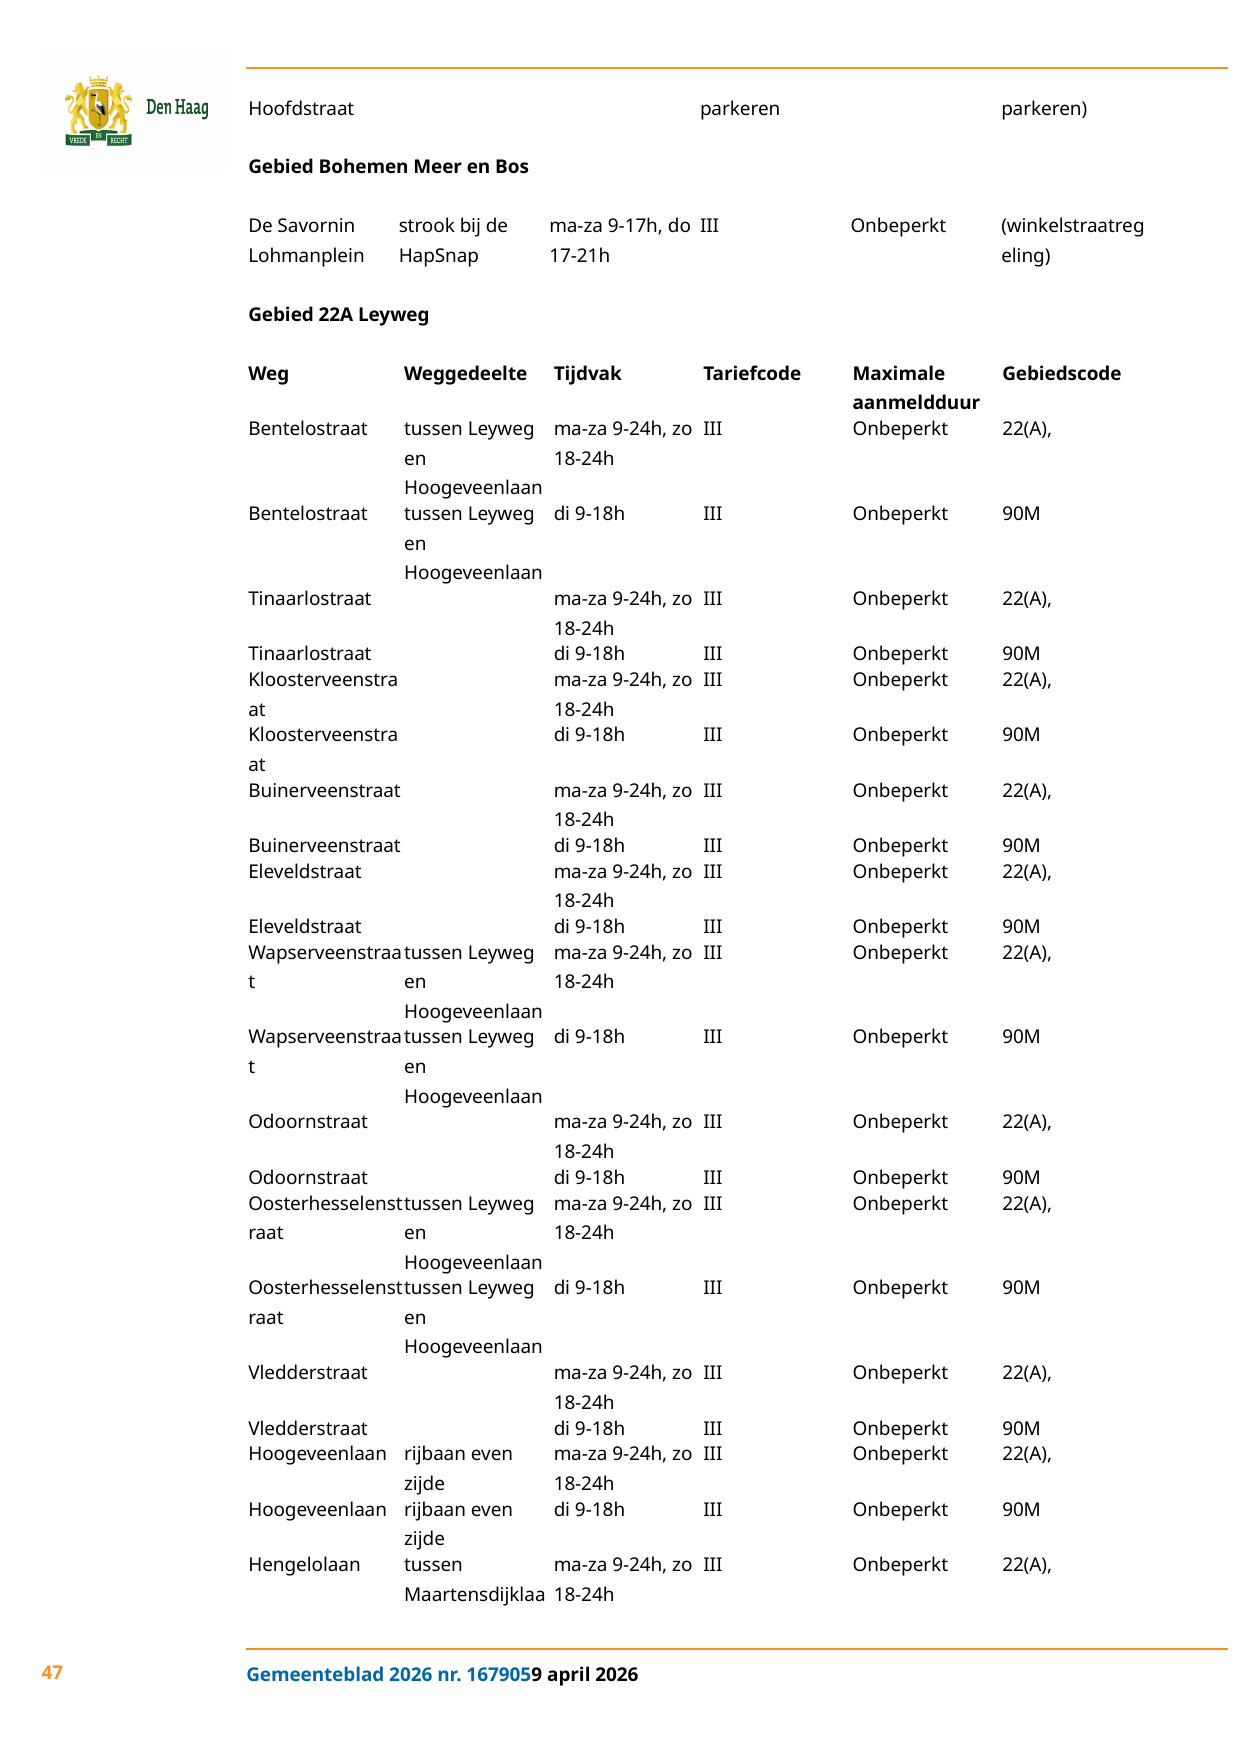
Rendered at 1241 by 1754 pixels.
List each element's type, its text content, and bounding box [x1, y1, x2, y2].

table_cell tussen Maartensdijklaa [404, 1551, 553, 1606]
table_cell ma-za 9-24h, zo 18-24h [554, 1190, 703, 1274]
table_cell 90M [1002, 721, 1152, 777]
table_cell ma-za 9-24h, zo 18-24h [554, 939, 703, 1024]
table_cell III [703, 1551, 852, 1606]
table_cell tussen Leyweg en Hoogeveenlaan [404, 1024, 553, 1109]
table_cell di 9-18h [554, 640, 703, 666]
table_cell Onbeperkt [853, 1275, 1002, 1359]
table_cell Onbeperkt [853, 777, 1002, 832]
table_cell di 9-18h [554, 913, 703, 939]
table_cell ma-za 9-24h, zo 18-24h [554, 666, 703, 721]
table_cell 90M [1002, 1275, 1152, 1359]
table_header parkeren [700, 95, 850, 121]
table_header III [700, 213, 850, 268]
table_cell Onbeperkt [853, 913, 1002, 939]
table_header Tijdvak [554, 360, 703, 415]
table_cell Bentelostraat [248, 500, 404, 585]
table_cell ma-za 9-24h, zo 18-24h [554, 858, 703, 913]
table_cell Hengelolaan [248, 1551, 404, 1606]
table_cell di 9-18h [554, 721, 703, 777]
table_cell III [703, 1024, 852, 1109]
table_header [399, 95, 549, 121]
table_cell 22(A), [1002, 1551, 1152, 1606]
table_cell [404, 1415, 553, 1441]
table_header strook bij de HapSnap [399, 213, 549, 268]
table_cell 90M [1002, 1496, 1152, 1551]
table_cell Oosterhesselenstraat [248, 1190, 404, 1274]
table_cell ma-za 9-24h, zo 18-24h [554, 1441, 703, 1496]
table_cell [404, 1360, 553, 1415]
table_header Weg [248, 360, 404, 415]
table_cell Kloosterveenstraat [248, 721, 404, 777]
table_cell [404, 1109, 553, 1164]
table_cell di 9-18h [554, 1164, 703, 1190]
table_cell 22(A), [1002, 777, 1152, 832]
table_cell Onbeperkt [853, 585, 1002, 640]
table_cell Hoogeveenlaan [248, 1441, 404, 1496]
table_cell 22(A), [1002, 415, 1152, 500]
table_cell III [703, 1441, 852, 1496]
table_cell Onbeperkt [853, 415, 1002, 500]
text Gebied Bohemen Meer en Bos [248, 153, 1152, 179]
table_cell Onbeperkt [853, 1109, 1002, 1164]
table_cell 90M [1002, 1164, 1152, 1190]
table_cell III [703, 585, 852, 640]
table_cell Onbeperkt [853, 500, 1002, 585]
text Gebied 22A Leyweg [248, 301, 1152, 326]
table_cell 22(A), [1002, 1441, 1152, 1496]
table_cell 22(A), [1002, 858, 1152, 913]
table_cell 22(A), [1002, 1190, 1152, 1274]
table_header Hoofdstraat [248, 95, 398, 121]
table_cell 22(A), [1002, 939, 1152, 1024]
table_cell ma-za 9-24h, zo 18-24h [554, 777, 703, 832]
table_cell di 9-18h [554, 500, 703, 585]
table_cell Onbeperkt [853, 1441, 1002, 1496]
table_cell Bentelostraat [248, 415, 404, 500]
table_cell Tinaarlostraat [248, 585, 404, 640]
table_header Gebiedscode [1002, 360, 1152, 415]
table_cell Vledderstraat [248, 1415, 404, 1441]
table_header [850, 95, 1001, 121]
table_header [549, 95, 700, 121]
table_cell Onbeperkt [853, 1551, 1002, 1606]
table_header Onbeperkt [850, 213, 1001, 268]
table_cell Onbeperkt [853, 1164, 1002, 1190]
table_cell III [703, 721, 852, 777]
table_cell [404, 585, 553, 640]
table_cell rijbaan even zijde [404, 1441, 553, 1496]
table_cell ma-za 9-24h, zo 18-24h [554, 585, 703, 640]
table_cell ma-za 9-24h, zo 18-24h [554, 415, 703, 500]
table_cell tussen Leyweg en Hoogeveenlaan [404, 939, 553, 1024]
table_cell III [703, 777, 852, 832]
table_cell Eleveldstraat [248, 913, 404, 939]
table_cell Vledderstraat [248, 1360, 404, 1415]
table_cell 90M [1002, 913, 1152, 939]
table_cell di 9-18h [554, 1496, 703, 1551]
table_cell Onbeperkt [853, 939, 1002, 1024]
table_cell Tinaarlostraat [248, 640, 404, 666]
table_cell 90M [1002, 640, 1152, 666]
table_cell III [703, 1496, 852, 1551]
table_cell di 9-18h [554, 1415, 703, 1441]
table_cell 22(A), [1002, 666, 1152, 721]
table_cell [404, 1164, 553, 1190]
table_cell di 9-18h [554, 1024, 703, 1109]
table_cell 90M [1002, 832, 1152, 858]
table_cell III [703, 1109, 852, 1164]
table_cell Onbeperkt [853, 858, 1002, 913]
table_cell III [703, 415, 852, 500]
table_cell III [703, 500, 852, 585]
table_cell Kloosterveenstraat [248, 666, 404, 721]
table_cell 22(A), [1002, 1109, 1152, 1164]
table_cell Hoogeveenlaan [248, 1496, 404, 1551]
table_cell di 9-18h [554, 832, 703, 858]
table_cell Onbeperkt [853, 1360, 1002, 1415]
table_cell Onbeperkt [853, 1496, 1002, 1551]
table_cell 22(A), [1002, 585, 1152, 640]
table_header Weggedeelte [404, 360, 553, 415]
table_cell III [703, 858, 852, 913]
table_cell Buinerveenstraat [248, 832, 404, 858]
table_cell III [703, 1190, 852, 1274]
table_header parkeren) [1001, 95, 1152, 121]
table_cell [404, 721, 553, 777]
table_cell Onbeperkt [853, 1415, 1002, 1441]
table_header ma-za 9-17h, do 17-21h [549, 213, 700, 268]
table_cell Oosterhesselenstraat [248, 1275, 404, 1359]
table_cell Buinerveenstraat [248, 777, 404, 832]
table_cell [404, 913, 553, 939]
table_cell [404, 858, 553, 913]
table_cell Onbeperkt [853, 640, 1002, 666]
table_header Tariefcode [703, 360, 852, 415]
table_cell ma-za 9-24h, zo 18-24h [554, 1360, 703, 1415]
table_cell III [703, 1415, 852, 1441]
table_cell Onbeperkt [853, 832, 1002, 858]
table_cell Onbeperkt [853, 1024, 1002, 1109]
table_cell III [703, 666, 852, 721]
table_cell Onbeperkt [853, 721, 1002, 777]
table_cell 90M [1002, 1415, 1152, 1441]
table_cell Onbeperkt [853, 1190, 1002, 1274]
table_cell Odoornstraat [248, 1164, 404, 1190]
table_header Maximale aanmeldduur [853, 360, 1002, 415]
table_cell 90M [1002, 1024, 1152, 1109]
table_cell III [703, 640, 852, 666]
picture [41, 47, 231, 172]
table_cell III [703, 1164, 852, 1190]
table_cell Odoornstraat [248, 1109, 404, 1164]
table_cell Wapserveenstraat [248, 1024, 404, 1109]
table_cell III [703, 1360, 852, 1415]
table_cell tussen Leyweg en Hoogeveenlaan [404, 415, 553, 500]
table_cell tussen Leyweg en Hoogeveenlaan [404, 1190, 553, 1274]
table_cell [404, 640, 553, 666]
table_cell [404, 666, 553, 721]
table_cell tussen Leyweg en Hoogeveenlaan [404, 1275, 553, 1359]
table_cell 90M [1002, 500, 1152, 585]
table_cell III [703, 832, 852, 858]
table_cell di 9-18h [554, 1275, 703, 1359]
table_cell tussen Leyweg en Hoogeveenlaan [404, 500, 553, 585]
table_header (winkelstraatregeling) [1001, 213, 1152, 268]
table_cell III [703, 913, 852, 939]
table_cell Eleveldstraat [248, 858, 404, 913]
table_cell Onbeperkt [853, 666, 1002, 721]
table_cell [404, 777, 553, 832]
table_cell ma-za 9-24h, zo 18-24h [554, 1551, 703, 1606]
table_cell [404, 832, 553, 858]
table_cell 22(A), [1002, 1360, 1152, 1415]
table_cell Wapserveenstraat [248, 939, 404, 1024]
table_cell ma-za 9-24h, zo 18-24h [554, 1109, 703, 1164]
table_cell III [703, 939, 852, 1024]
table_cell III [703, 1275, 852, 1359]
table_header De Savornin Lohmanplein [248, 213, 398, 268]
table_cell rijbaan even zijde [404, 1496, 553, 1551]
